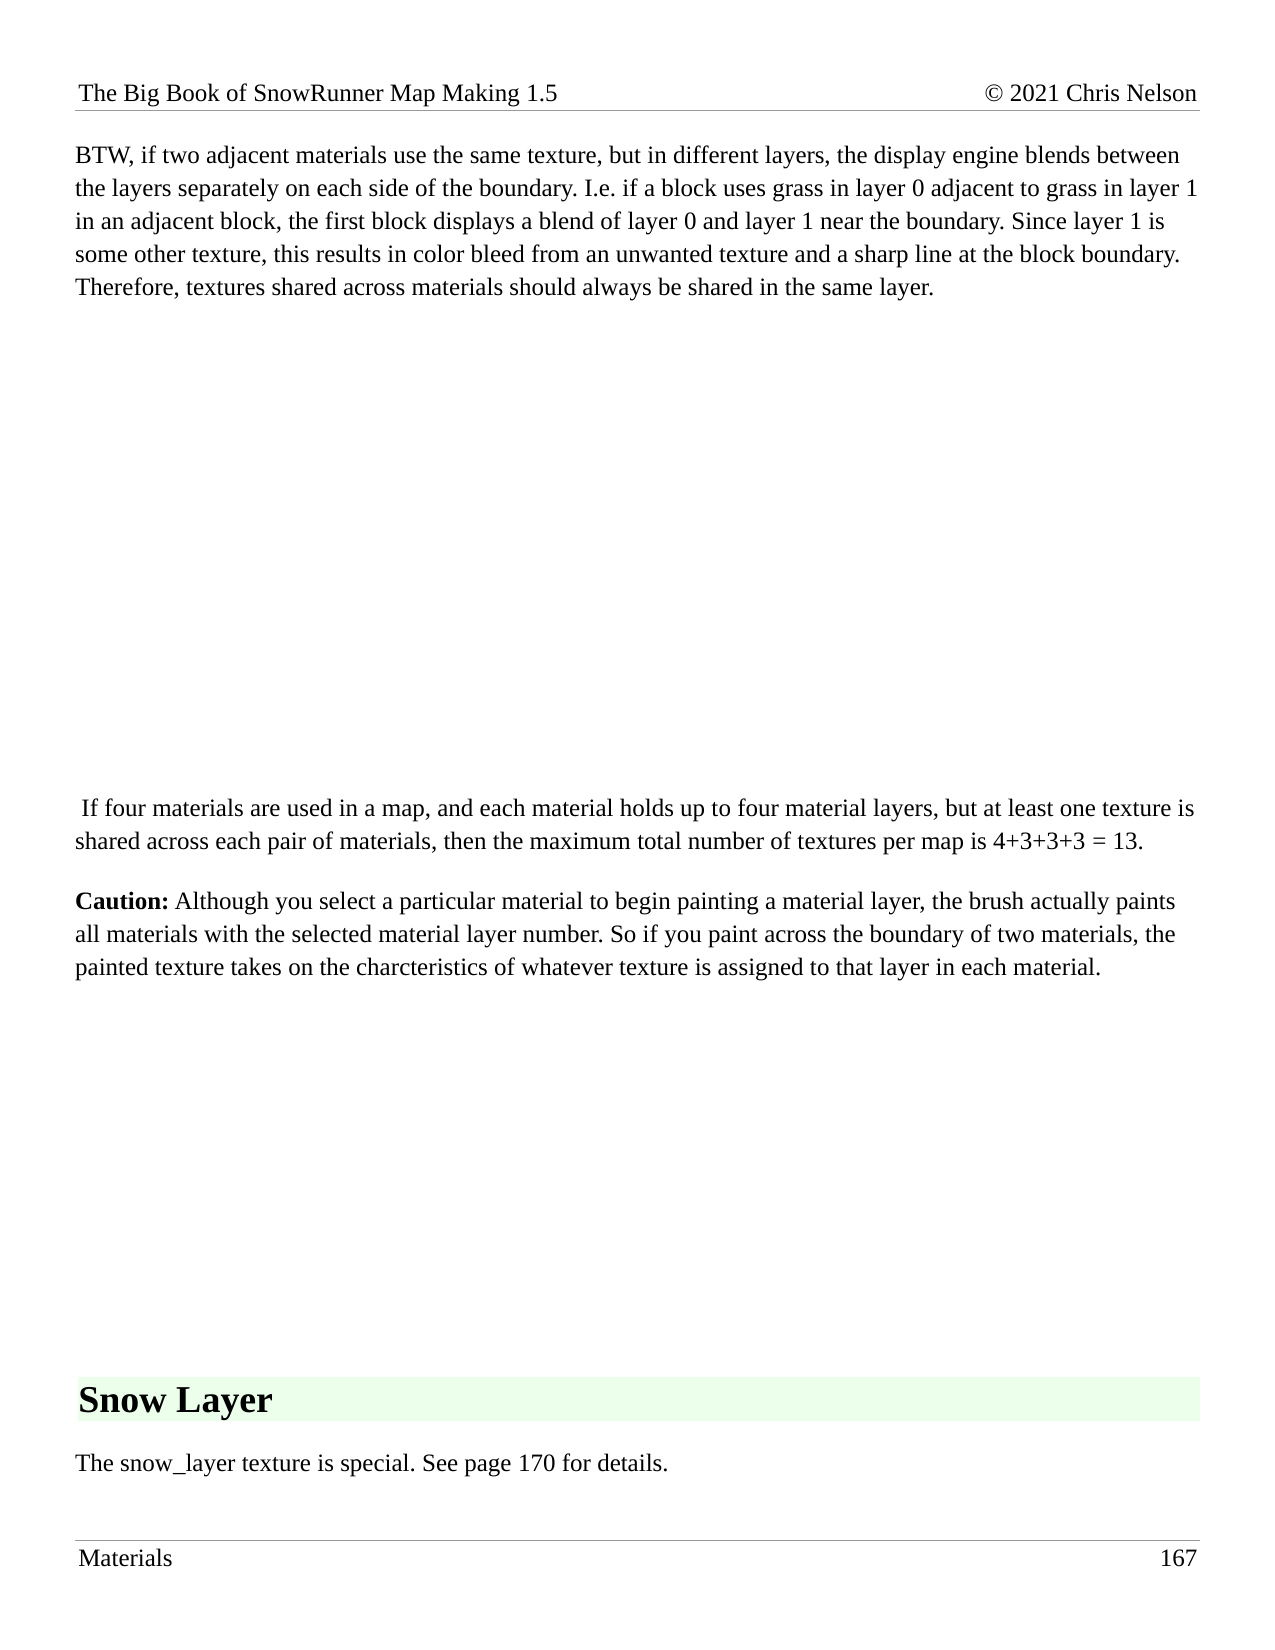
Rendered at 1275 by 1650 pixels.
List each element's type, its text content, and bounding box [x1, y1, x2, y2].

text If four materials are used in a map, and each material holds up to four material layers, but at least one texture is shared across each pair of materials, then the maximum total number of textures per map is 4+3+3+3 = 13. [75, 793, 1200, 855]
subtitle Snow Layer [78, 1377, 1200, 1421]
text Caution: Although you select a particular material to begin painting a material layer, the brush actually paints all materials with the selected material layer number. So if you paint across the boundary of two materials, the painted texture takes on the charcteristics of whatever texture is assigned to that layer in each material. [75, 886, 1200, 981]
text BTW, if two adjacent materials use the same texture, but in different layers, the display engine blends between the layers separately on each side of the boundary. I.e. if a block uses grass in layer 0 adjacent to grass in layer 1 in an adjacent block, the first block displays a blend of layer 0 and layer 1 near the boundary. Since layer 1 is some other texture, this results in color bleed from an unwanted texture and a sharp line at the block boundary. Therefore, textures shared across materials should always be shared in the same layer. [75, 140, 1200, 301]
text The snow_layer texture is special. See page 170 for details. [75, 1448, 1200, 1477]
